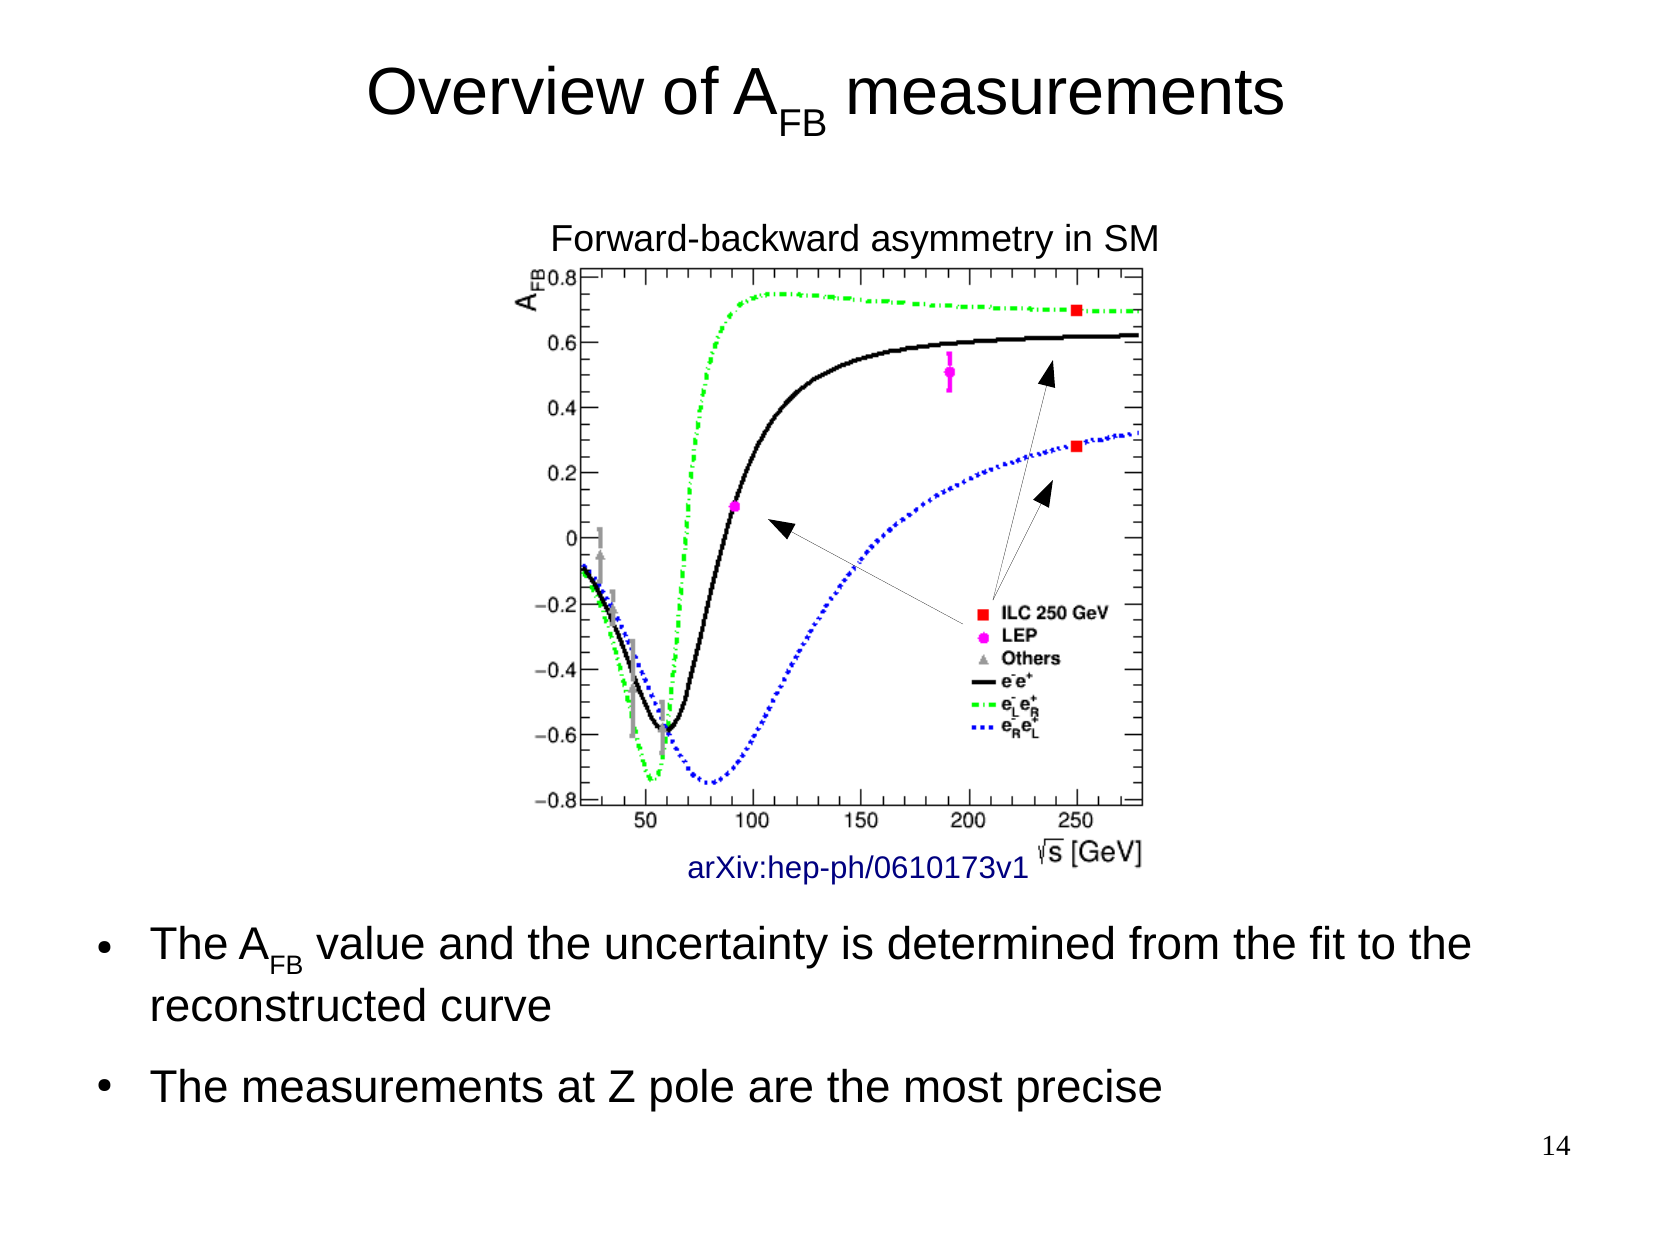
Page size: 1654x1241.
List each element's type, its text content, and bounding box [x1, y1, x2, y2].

text_box arXiv:hep-ph/0610173v1 [663, 843, 1054, 893]
list The AFB value and the uncertainty is determined from the fit to the reconstructed curve The measurements at Z pole are the most precise [78, 918, 1571, 1197]
title Overview of AFB measurements [82, 49, 1571, 151]
picture [512, 255, 1161, 871]
text_box Forward-backward asymmetry in SM [535, 210, 1176, 267]
